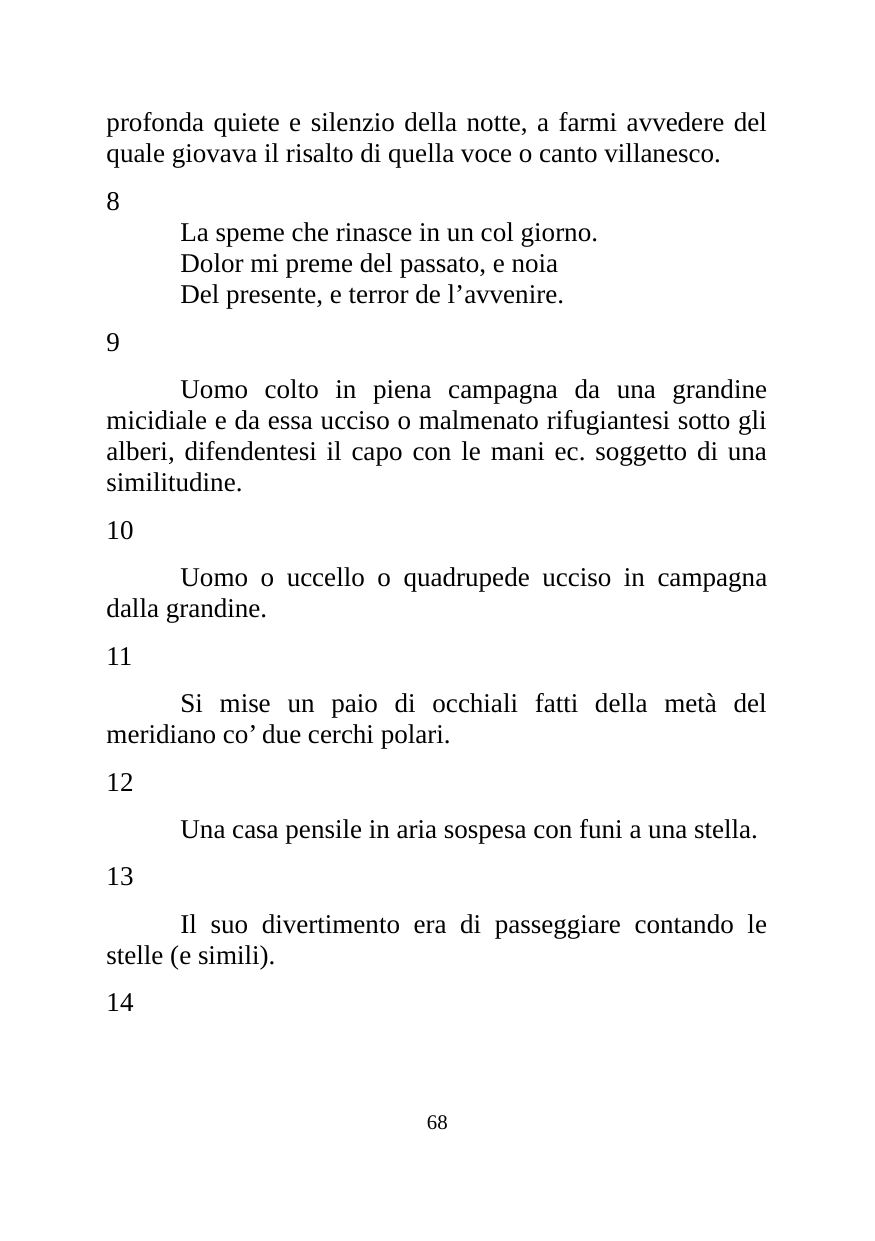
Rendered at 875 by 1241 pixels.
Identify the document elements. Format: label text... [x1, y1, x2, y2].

text 9 [106, 326, 768, 357]
text Dolor mi preme del passato, e noia [106, 247, 768, 278]
text Uomo o uccello o quadrupede ucciso in campagna dalla grandine. [106, 561, 768, 623]
text Si mise un paio di occhiali fatti della metà del meridiano co’ due cerchi polari. [106, 687, 768, 749]
text 11 [106, 640, 768, 671]
text 12 [106, 766, 768, 797]
text Una casa pensile in aria sospesa con funi a una stella. [106, 813, 768, 844]
text 14 [106, 986, 768, 1018]
text La speme che rinasce in un col giorno. [106, 216, 768, 247]
text Del presente, e terror de l’avvenire. [106, 278, 768, 309]
text profonda quiete e silenzio della notte, a farmi avvedere del quale giovava il risalto di quella voce o canto villanesco. [106, 106, 768, 168]
text 13 [106, 861, 768, 892]
text Il suo divertimento era di passeggiare contando le stelle (e simili). [106, 908, 768, 970]
text 10 [106, 514, 768, 545]
text Uomo colto in piena campagna da una grandine micidiale e da essa ucciso o malmenato rifugiantesi sotto gli alberi, difendentesi il capo con le mani ec. soggetto di una similitudine. [106, 373, 768, 498]
text 8 [106, 185, 768, 216]
